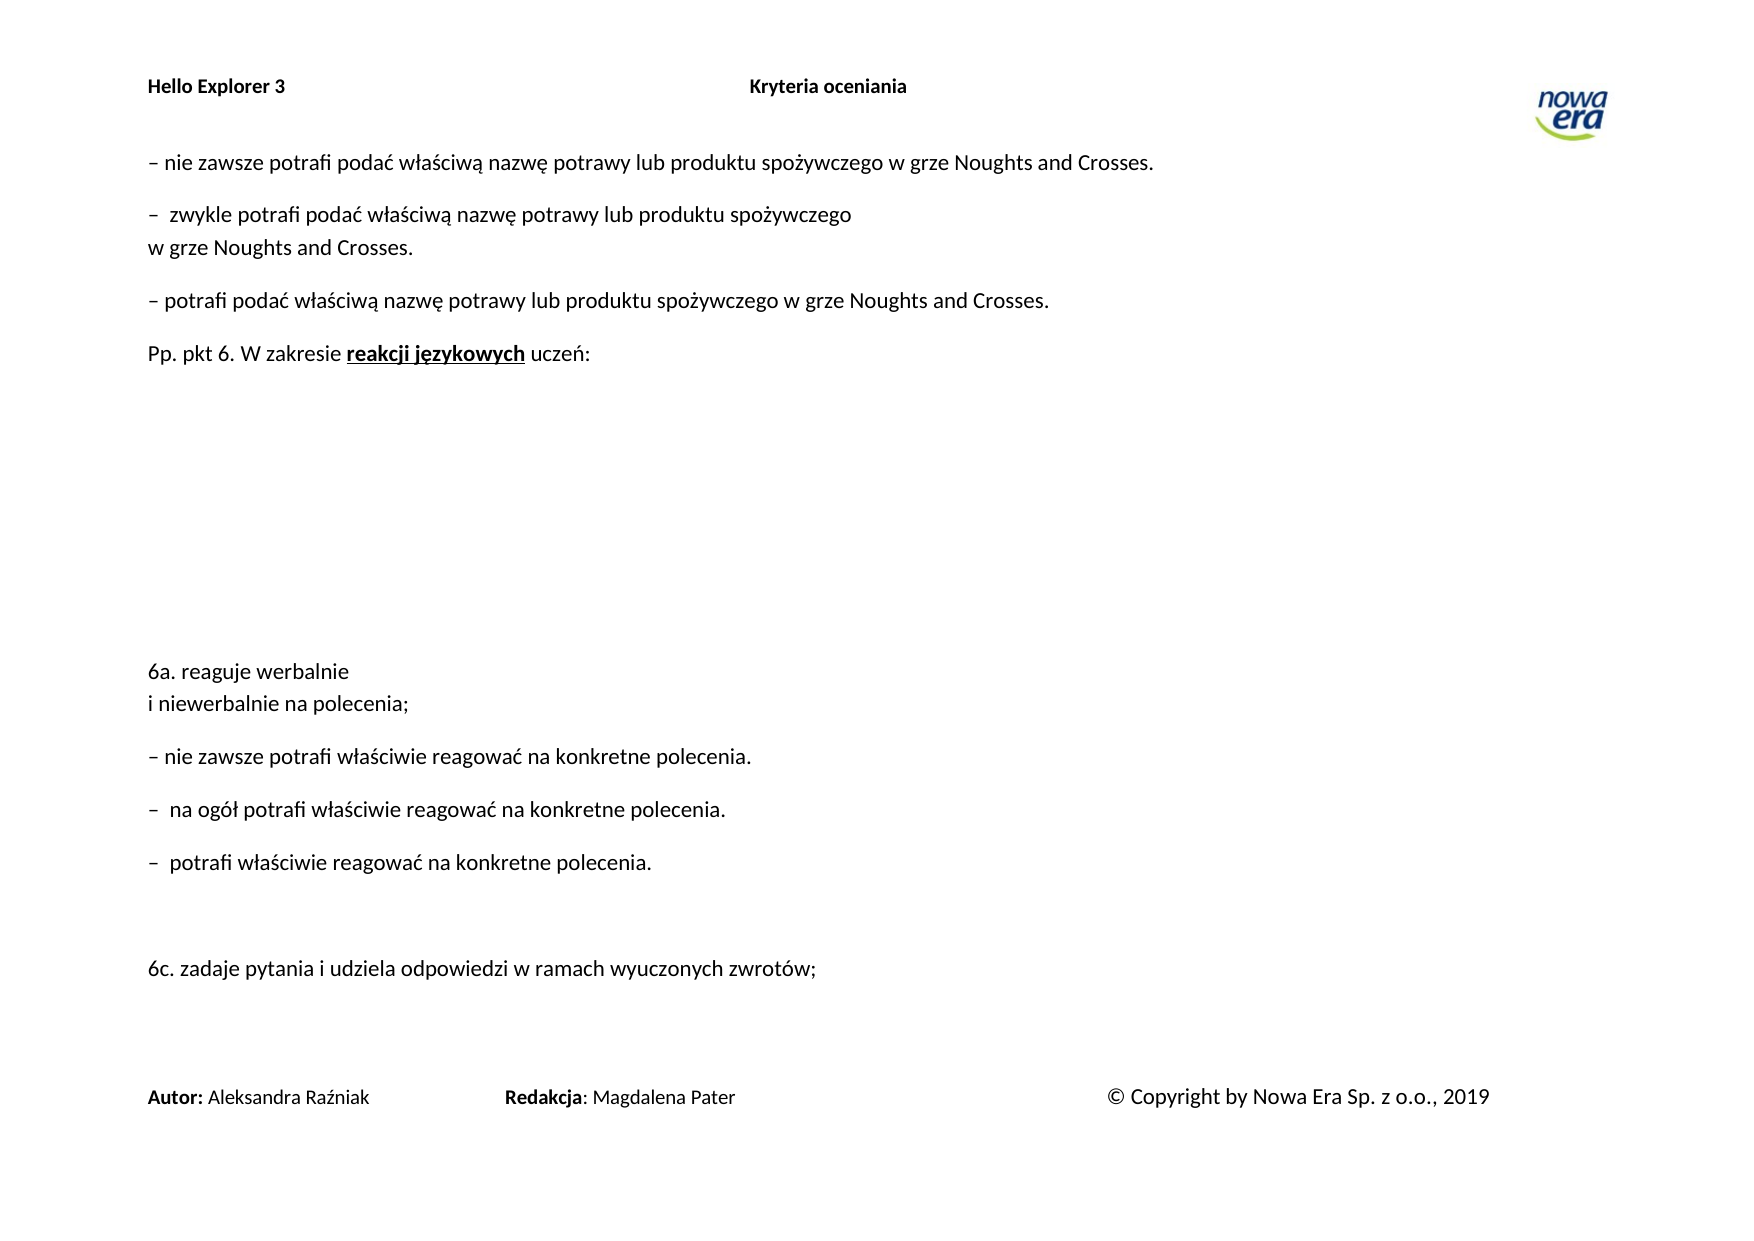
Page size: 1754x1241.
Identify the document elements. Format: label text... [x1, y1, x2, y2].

text 6a. reaguje werbalnie i niewerbalnie na polecenia; [148, 657, 1606, 717]
text 6c. zadaje pytania i udziela odpowiedzi w ramach wyuczonych zwrotów; [148, 954, 1606, 982]
text Pp. pkt 6. W zakresie reakcji językowych uczeń: [148, 339, 1606, 367]
text – na ogół potrafi właściwie reagować na konkretne polecenia. [148, 795, 1606, 823]
text – potrafi właściwie reagować na konkretne polecenia. [148, 848, 1606, 876]
picture [1526, 83, 1621, 148]
text – potrafi podać właściwą nazwę potrawy lub produktu spożywczego w grze Noughts and Crosses. [148, 286, 1606, 314]
text – zwykle potrafi podać właściwą nazwę potrawy lub produktu spożywczego w grze Noughts and Crosses. [148, 201, 1606, 261]
text – nie zawsze potrafi właściwie reagować na konkretne polecenia. [148, 742, 1606, 770]
text – nie zawsze potrafi podać właściwą nazwę potrawy lub produktu spożywczego w grze Noughts and Crosses. [148, 148, 1606, 176]
